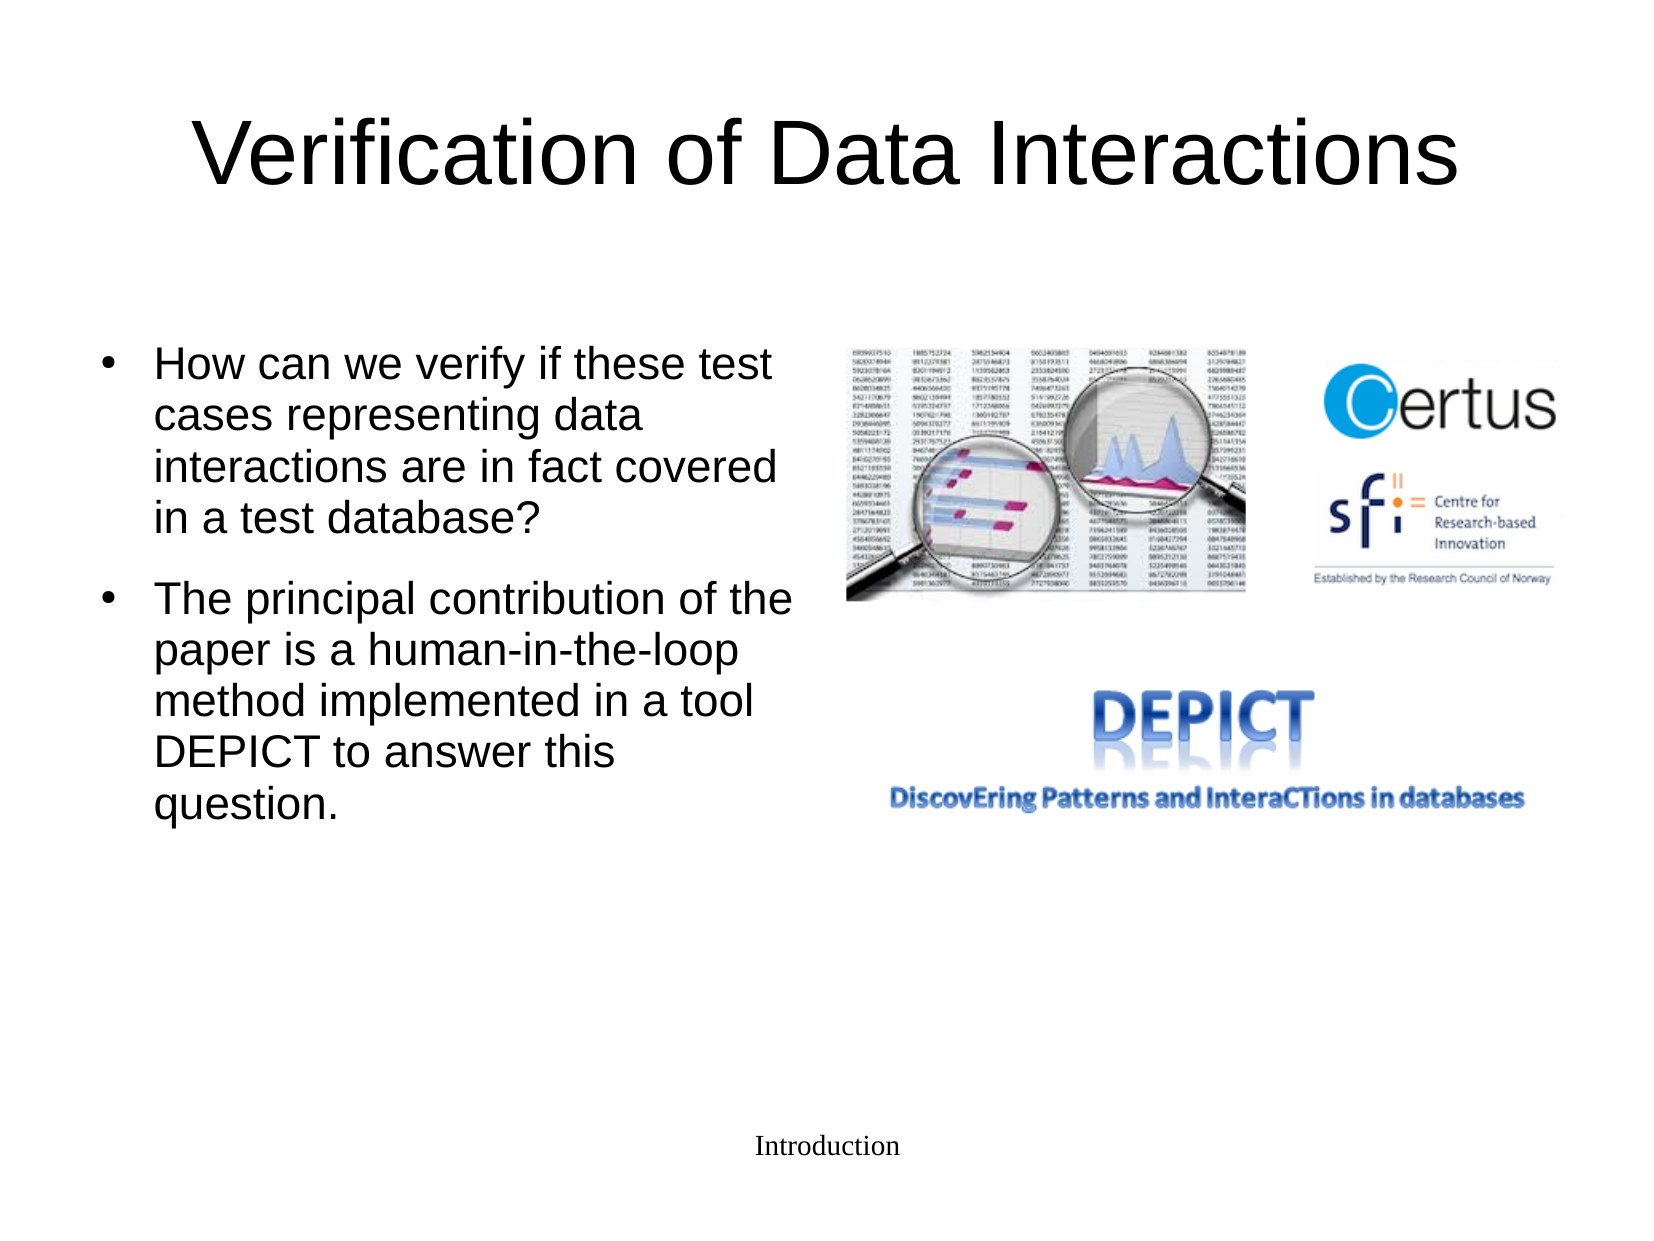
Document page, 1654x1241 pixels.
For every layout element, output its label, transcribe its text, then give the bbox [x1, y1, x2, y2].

list How can we verify if these test cases representing data interactions are in fact covered in a test database? The principal contribution of the paper is a human-in-the-loop method implemented in a tool DEPICT to answer this question. [82, 338, 809, 1058]
title Verification of Data Interactions [82, 49, 1571, 257]
picture [845, 345, 1572, 815]
